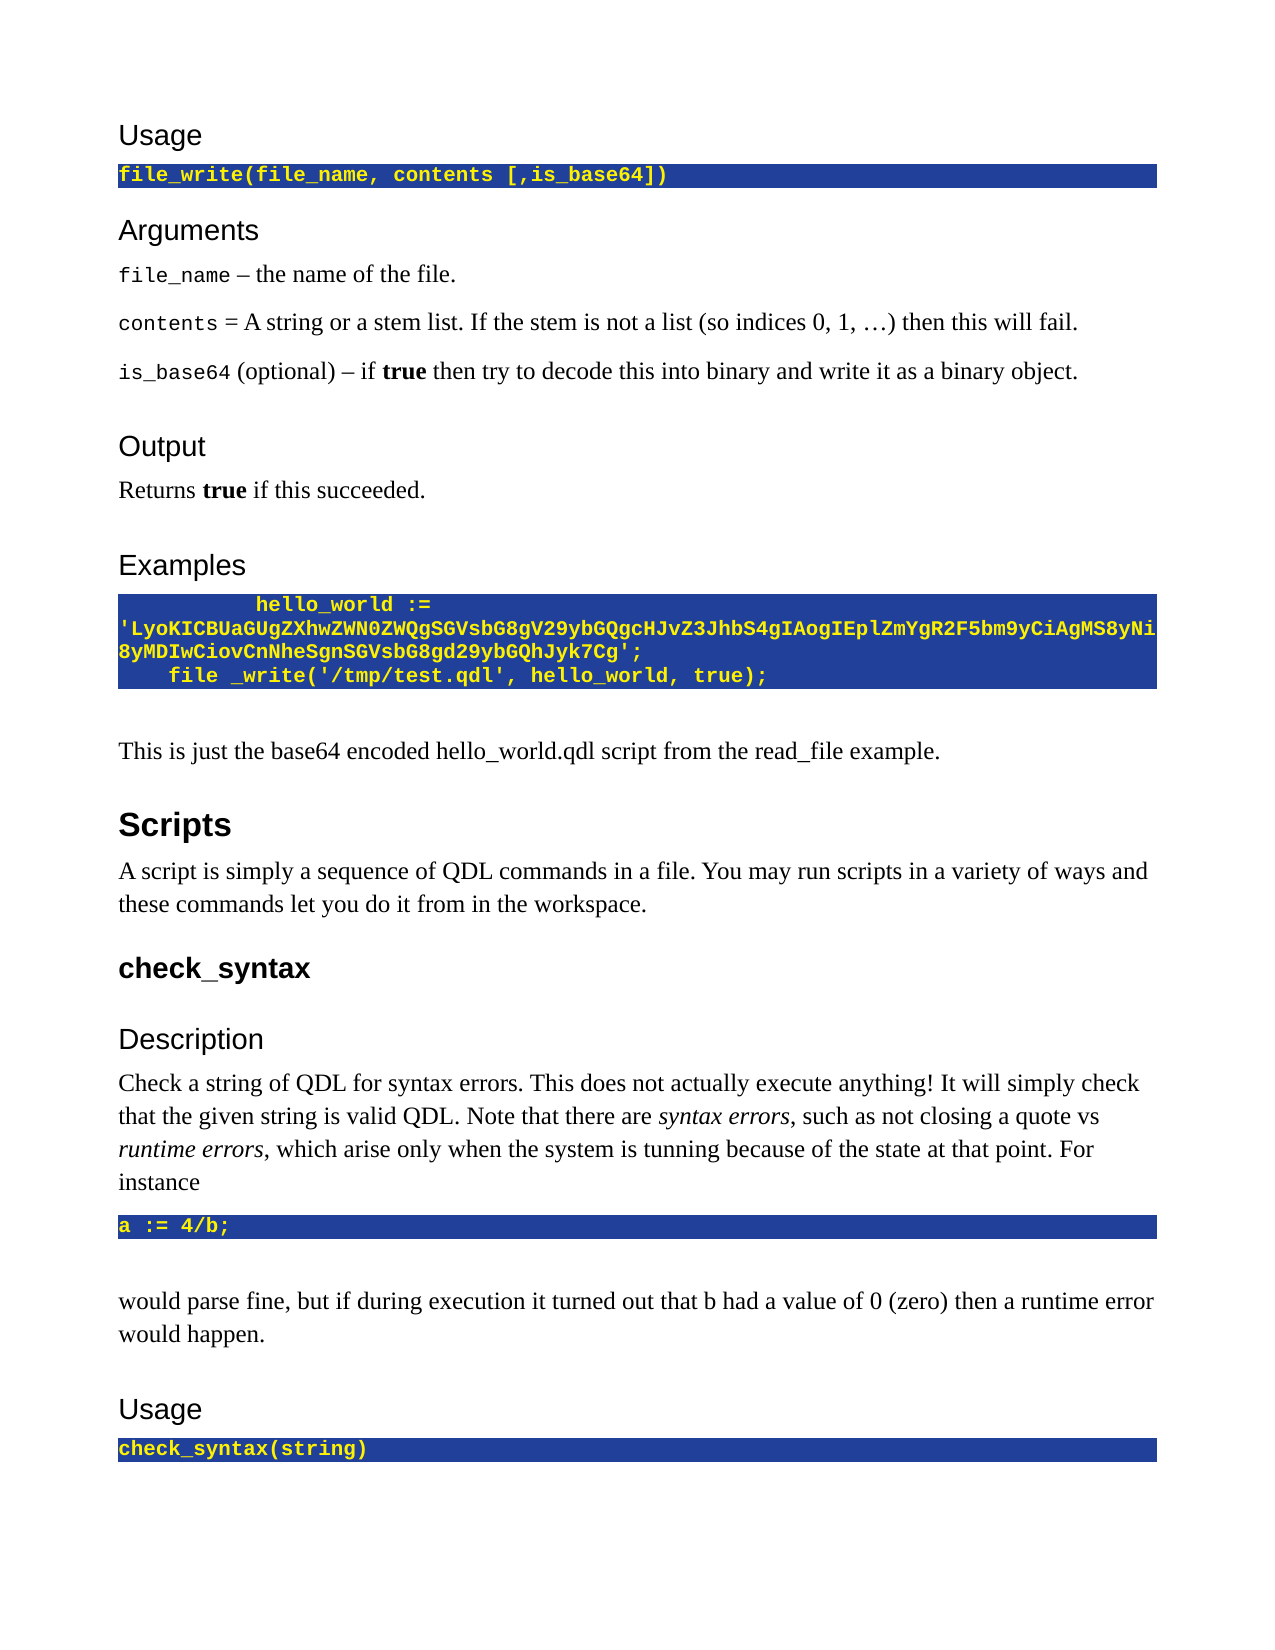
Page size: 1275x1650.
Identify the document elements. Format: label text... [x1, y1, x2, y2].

text check_syntax(string) [118, 1438, 1157, 1462]
subtitle Usage [118, 1392, 1157, 1426]
text would parse fine, but if during execution it turned out that b had a value of 0 (zero) then a runtime error would happen. [118, 1286, 1157, 1348]
subtitle Output [118, 429, 1157, 463]
subtitle Examples [118, 548, 1157, 582]
subtitle Description [118, 1022, 1157, 1056]
text Returns true if this succeeded. [118, 476, 1157, 504]
subtitle check_syntax [118, 951, 1157, 985]
text file _write('/tmp/test.qdl', hello_world, true); [118, 665, 1157, 689]
text contents = A string or a stem list. If the stem is not a list (so indices 0, 1, …) then this will fail. [118, 307, 1157, 337]
text Check a string of QDL for syntax errors. This does not actually execute anything! It will simply check that the given string is valid QDL. Note that there are syntax errors, such as not closing a quote vs runtime errors, which arise only when the system is tunning because of the state at that point. For instance [118, 1068, 1157, 1196]
text is_base64 (optional) – if true then try to decode this into binary and write it as a binary object. [118, 356, 1157, 386]
subtitle Usage [118, 118, 1157, 152]
text hello_world := 'LyoKICBUaGUgZXhwZWN0ZWQgSGVsbG8gV29ybGQgcHJvZ3JhbS4gIAogIEplZmYgR2F5bm9yCiAgMS8yNi8yMDIwCiovCnNheSgnSGVsbG8gd29ybGQhJyk7Cg'; [118, 594, 1157, 665]
text file_name – the name of the file. [118, 259, 1157, 288]
subtitle Scripts [118, 805, 1157, 843]
text A script is simply a sequence of QDL commands in a file. You may run scripts in a variety of ways and these commands let you do it from in the workspace. [118, 856, 1157, 918]
text This is just the base64 encoded hello_world.qdl script from the read_file example. [118, 736, 1157, 765]
text a := 4/b; [118, 1215, 1157, 1239]
text file_write(file_name, contents [,is_base64]) [118, 164, 1157, 188]
subtitle Arguments [118, 213, 1157, 246]
